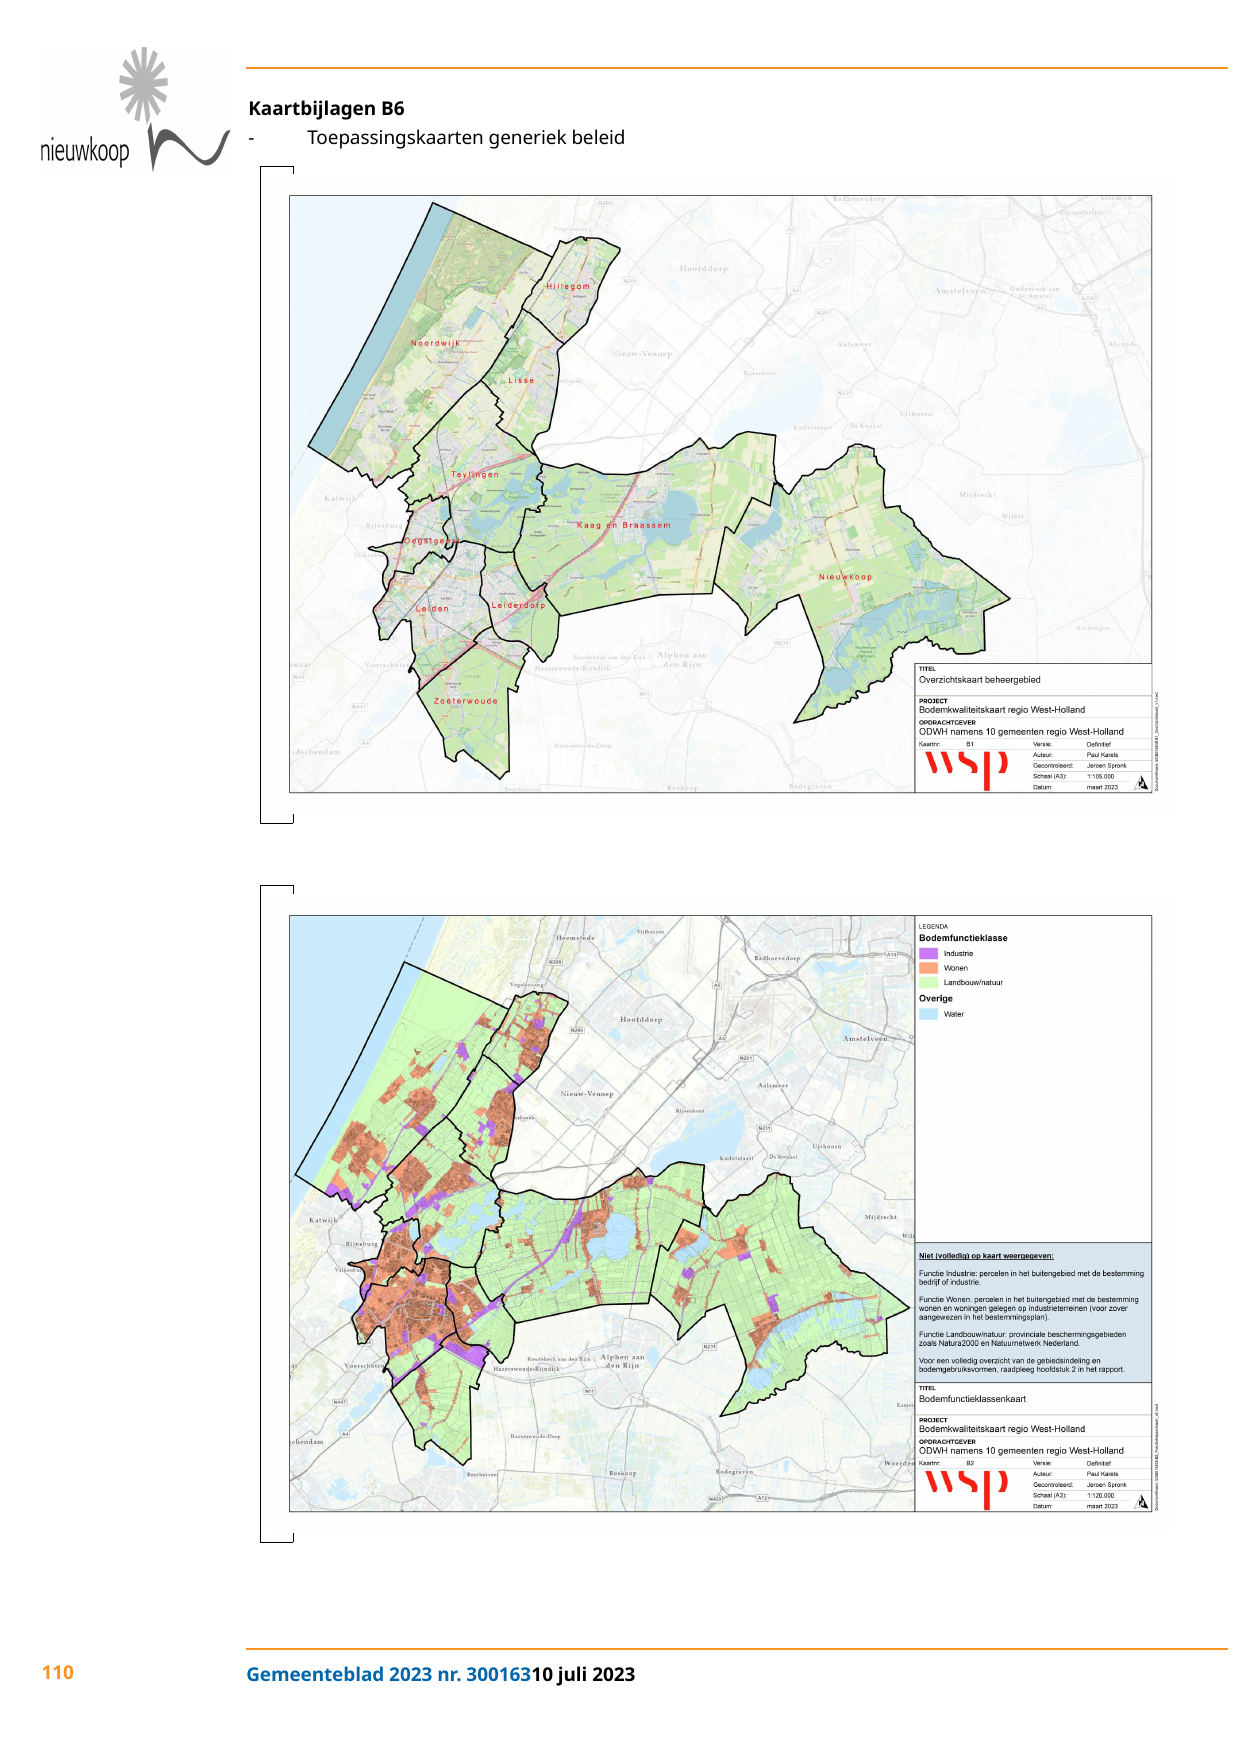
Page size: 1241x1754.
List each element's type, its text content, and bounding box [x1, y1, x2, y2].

list Toepassingskaarten generiek beleid [248, 124, 1152, 150]
picture [268, 174, 1173, 814]
picture [268, 894, 1173, 1533]
text Kaartbijlagen B6 [248, 95, 1152, 121]
picture [41, 47, 231, 172]
